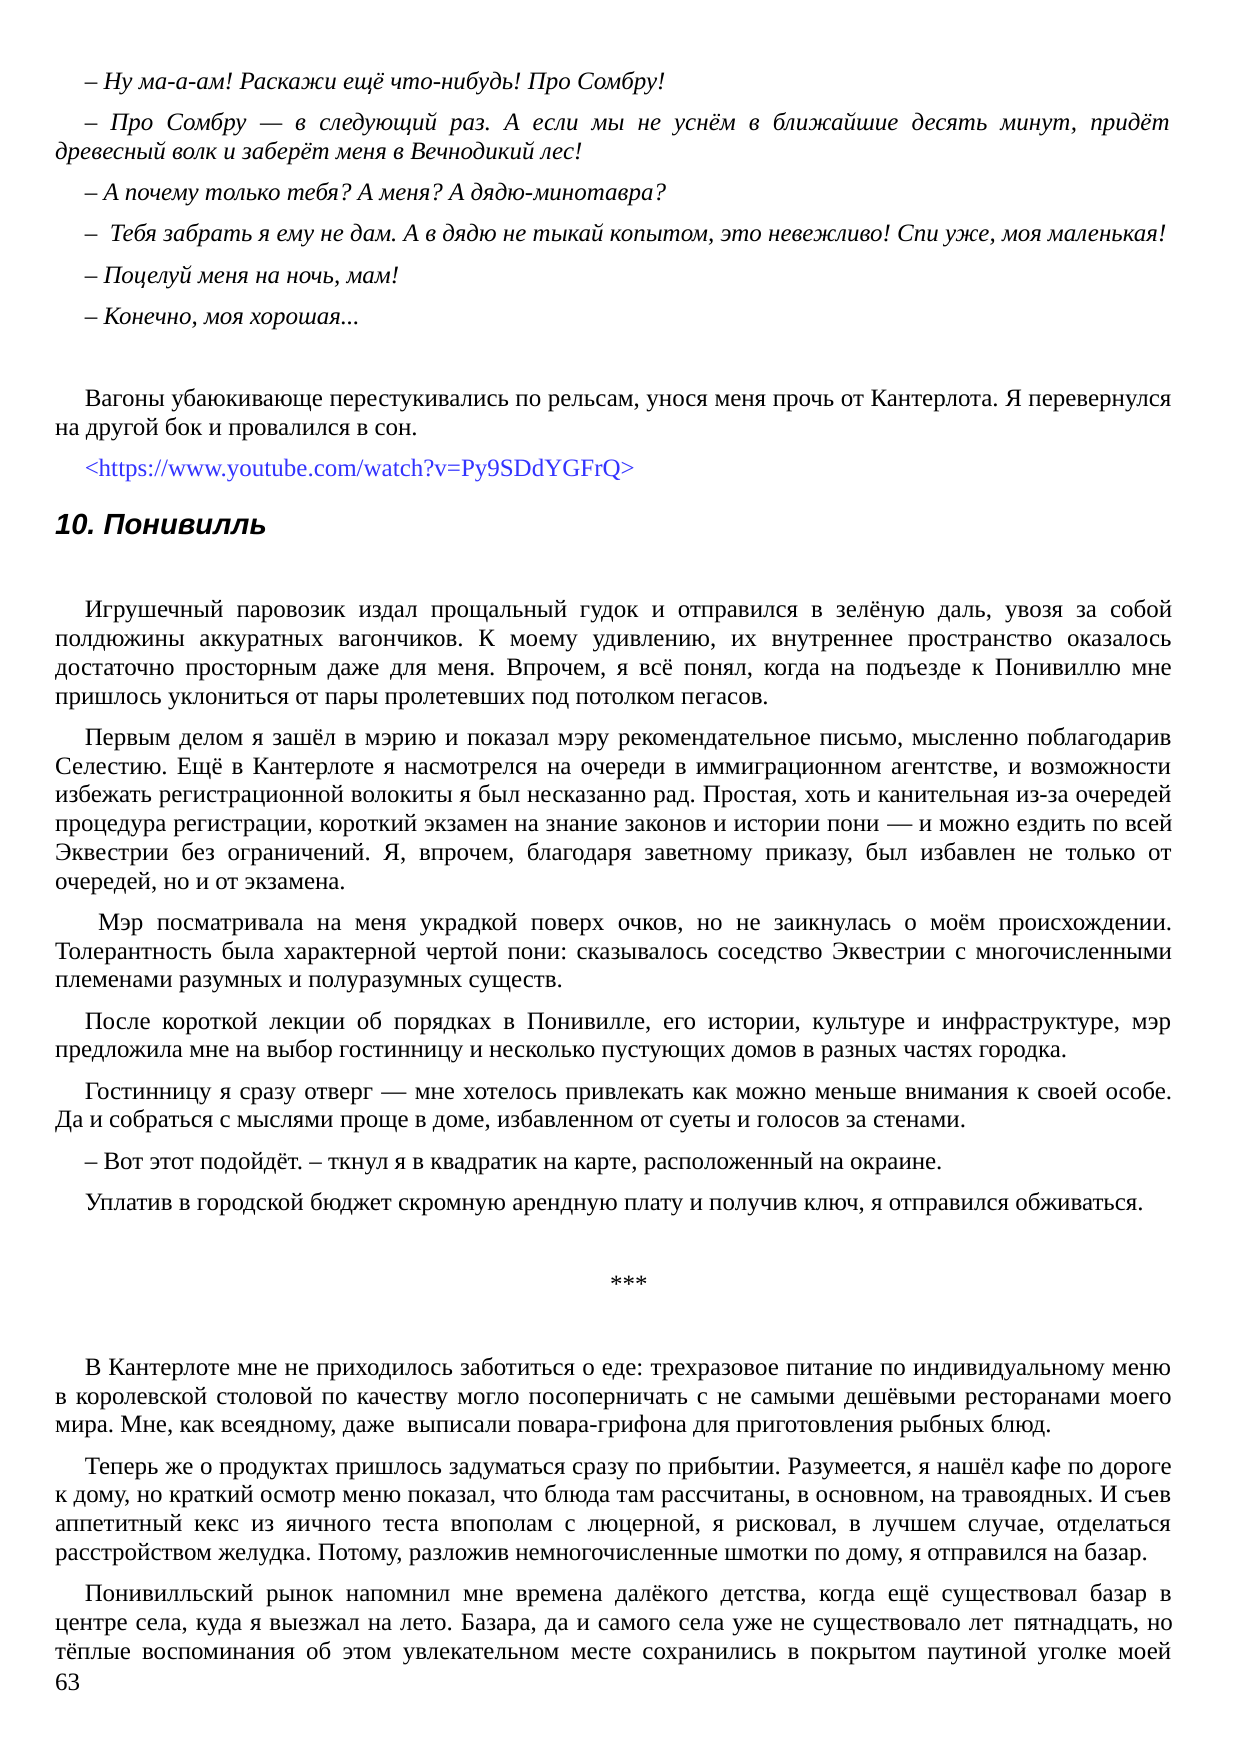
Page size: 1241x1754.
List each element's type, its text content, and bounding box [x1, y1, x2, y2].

text Теперь же о продуктах пришлось задуматься сразу по прибытии. Разумеется, я нашёл кафе по дороге к дому, но краткий осмотр меню показал, что блюда там рассчитаны, в основном, на травоядных. И съев аппетитный кекс из яичного теста впополам с люцерной, я рисковал, в лучшем случае, отделаться расстройством желудка. Потому, разложив немногочисленные шмотки по дому, я отправился на базар. [55, 1451, 1173, 1566]
text Игрушечный паровозик издал прощальный гудок и отправился в зелёную даль, увозя за собой полдюжины аккуратных вагончиков. К моему удивлению, их внутреннее пространство оказалось достаточно просторным даже для меня. Впрочем, я всё понял, когда на подъезде к Понивиллю мне пришлось уклониться от пары пролетевших под потолком пегасов. [55, 594, 1173, 709]
text – Тебя забрать я ему не дам. А в дядю не тыкай копытом, это невежливо! Спи уже, моя маленькая! [55, 218, 1173, 247]
text Мэр посматривала на меня украдкой поверх очков, но не заикнулась о моём происхождении. Толерантность была характерной чертой пони: сказывалось соседство Эквестрии с многочисленными племенами разумных и полуразумных существ. [55, 907, 1173, 993]
text Гостинницу я сразу отверг — мне хотелось привлекать как можно меньше внимания к своей особе. Да и собраться с мыслями проще в доме, избавленном от суеты и голосов за стенами. [55, 1076, 1173, 1133]
text – А почему только тебя? А меня? А дядю-минотавра? [55, 177, 1173, 206]
text *** [55, 1269, 1173, 1298]
text Понивилльский рынок напомнил мне времена далёкого детства, когда ещё существовал базар в центре села, куда я выезжал на лето. Базара, да и самого села уже не существовало лет пятнадцать, но тёплые воспоминания об этом увлекательном месте сохранились в покрытом паутиной уголке моей [55, 1578, 1173, 1664]
text <https://www.youtube.com/watch?v=Py9SDdYGFrQ> [55, 453, 1173, 482]
text – Про Сомбру — в следующий раз. А если мы не уснём в ближайшие десять минут, придёт древесный волк и заберёт меня в Вечнодикий лес! [55, 107, 1173, 165]
text В Кантерлоте мне не приходилось заботиться о еде: трехразовое питание по индивидуальному меню в королевской столовой по качеству могло посоперничать с не самыми дешёвыми ресторанами моего мира. Мне, как всеядному, даже выписали повара-грифона для приготовления рыбных блюд. [55, 1352, 1173, 1438]
subtitle 10. Понивилль [55, 507, 1173, 541]
text – Поцелуй меня на ночь, мам! [55, 260, 1173, 288]
text Уплатив в городской бюджет скромную арендную плату и получив ключ, я отправился обживаться. [55, 1187, 1173, 1216]
text Первым делом я зашёл в мэрию и показал мэру рекомендательное письмо, мысленно поблагодарив Селестию. Ещё в Кантерлоте я насмотрелся на очереди в иммиграционном агентстве, и возможности избежать регистрационной волокиты я был несказанно рад. Простая, хоть и канительная из-за очередей процедура регистрации, короткий экзамен на знание законов и истории пони — и можно ездить по всей Эквестрии без ограничений. Я, впрочем, благодаря заветному приказу, был избавлен не только от очередей, но и от экзамена. [55, 722, 1173, 894]
text После короткой лекции об порядках в Понивилле, его истории, культуре и инфраструктуре, мэр предложила мне на выбор гостинницу и несколько пустующих домов в разных частях городка. [55, 1006, 1173, 1063]
text – Вот этот подойдёт. – ткнул я в квадратик на карте, расположенный на окраине. [55, 1146, 1173, 1174]
text – Конечно, моя хорошая... [55, 301, 1173, 330]
text – Ну ма-а-ам! Раскажи ещё что-нибудь! Про Сомбру! [55, 66, 1173, 95]
text Вагоны убаюкивающе перестукивались по рельсам, унося меня прочь от Кантерлота. Я перевернулся на другой бок и провалился в сон. [55, 383, 1173, 441]
